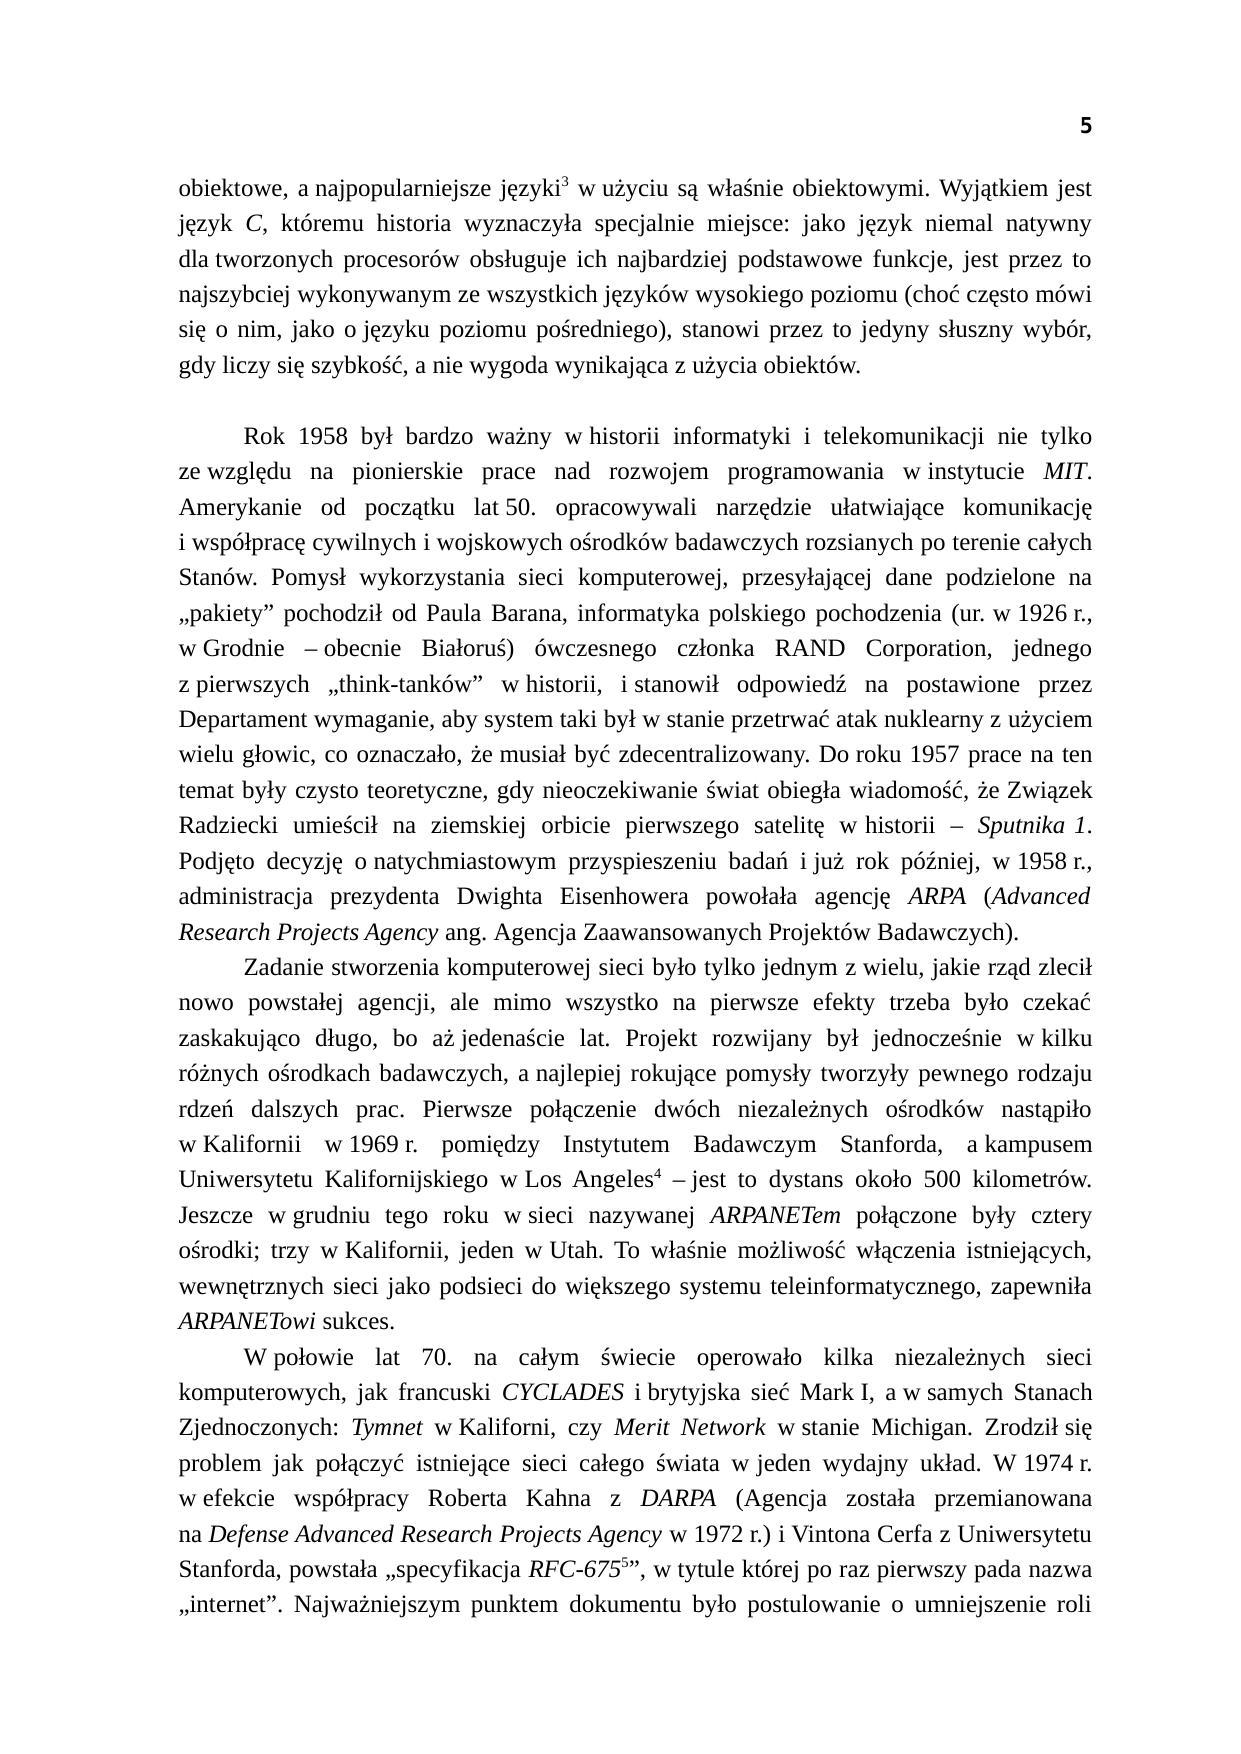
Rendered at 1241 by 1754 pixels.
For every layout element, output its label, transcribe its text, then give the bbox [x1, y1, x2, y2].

text W połowie lat 70. na całym świecie operowało kilka niezależnych sieci komputerowych, jak francuski CYCLADES i brytyjska sieć Mark I, a w samych Stanach Zjednoczonych: Tymnet w Kaliforni, czy Merit Network w stanie Michigan. Zrodził się problem jak połączyć istniejące sieci całego świata w jeden wydajny układ. W 1974 r. w efekcie współpracy Roberta Kahna z DARPA (Agencja została przemianowana na Defense Advanced Research Projects Agency w 1972 r.) i Vintona Cerfa z Uniwersytetu Stanforda, powstała „specyfikacja RFC-675”, w tytule której po raz pierwszy pada nazwa „internet”. Najważniejszym punktem dokumentu było postulowanie o umniejszenie roli [178, 1337, 1093, 1620]
text Zadanie stworzenia komputerowej sieci było tylko jednym z wielu, jakie rząd zlecił nowo powstałej agencji, ale mimo wszystko na pierwsze efekty trzeba było czekać zaskakująco długo, bo aż jedenaście lat. Projekt rozwijany był jednocześnie w kilku różnych ośrodkach badawczych, a najlepiej rokujące pomysły tworzyły pewnego rodzaju rdzeń dalszych prac. Pierwsze połączenie dwóch niezależnych ośrodków nastąpiło w Kalifornii w 1969 r. pomiędzy Instytutem Badawczym Stanforda, a kampusem Uniwersytetu Kalifornijskiego w Los Angeles – jest to dystans około 500 kilometrów. Jeszcze w grudniu tego roku w sieci nazywanej ARPANETem połączone były cztery ośrodki; trzy w Kalifornii, jeden w Utah. To właśnie możliwość włączenia istniejących, wewnętrznych sieci jako podsieci do większego systemu teleinformatycznego, zapewniła ARPANETowi sukces. [178, 947, 1093, 1337]
text Rok 1958 był bardzo ważny w historii informatyki i telekomunikacji nie tylko ze względu na pionierskie prace nad rozwojem programowania w instytucie MIT. Amerykanie od początku lat 50. opracowywali narzędzie ułatwiające komunikację i współpracę cywilnych i wojskowych ośrodków badawczych rozsianych po terenie całych Stanów. Pomysł wykorzystania sieci komputerowej, przesyłającej dane podzielone na „pakiety” pochodził od Paula Barana, informatyka polskiego pochodzenia (ur. w 1926 r., w Grodnie – obecnie Białoruś) ówczesnego członka RAND Corporation, jednego z pierwszych „think-tanków” w historii, i stanowił odpowiedź na postawione przez Departament wymaganie, aby system taki był w stanie przetrwać atak nuklearny z użyciem wielu głowic, co oznaczało, że musiał być zdecentralizowany. Do roku 1957 prace na ten temat były czysto teoretyczne, gdy nieoczekiwanie świat obiegła wiadomość, że Związek Radziecki umieścił na ziemskiej orbicie pierwszego satelitę w historii – Sputnika 1. Podjęto decyzję o natychmiastowym przyspieszeniu badań i już rok później, w 1958 r., administracja prezydenta Dwighta Eisenhowera powołała agencję ARPA (Advanced Research Projects Agency ang. Agencja Zaawansowanych Projektów Badawczych). [178, 416, 1093, 947]
text obiektowe, a najpopularniejsze języki w użyciu są właśnie obiektowymi. Wyjątkiem jest język C, któremu historia wyznaczyła specjalnie miejsce: jako język niemal natywny dla tworzonych procesorów obsługuje ich najbardziej podstawowe funkcje, jest przez to najszybciej wykonywanym ze wszystkich języków wysokiego poziomu (choć często mówi się o nim, jako o języku poziomu pośredniego), stanowi przez to jedyny słuszny wybór, gdy liczy się szybkość, a nie wygoda wynikająca z użycia obiektów. [178, 168, 1093, 380]
